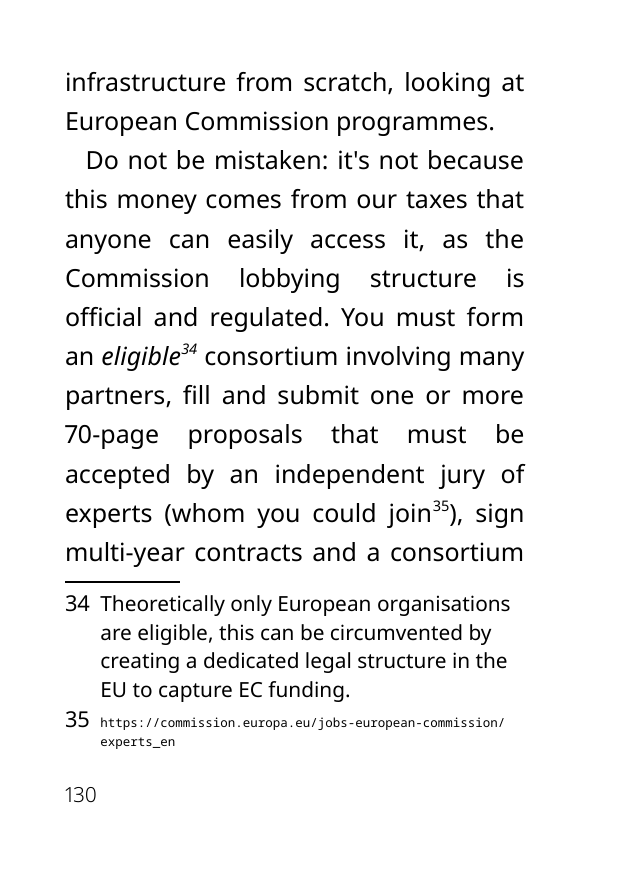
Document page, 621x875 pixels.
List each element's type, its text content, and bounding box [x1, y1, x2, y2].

text Do not be mistaken: it's not because this money comes from our taxes that anyone can easily access it, as the Commission lobbying structure is official and regulated. You must form an eligible consortium involving many partners, fill and submit one or more 70-page proposals that must be accepted by an independent jury of experts (whom you could join), sign multi-year contracts and a consortium [65, 143, 524, 569]
text https://commission.europa.eu/jobs-european-commission/experts_en [65, 703, 524, 750]
text infrastructure from scratch, looking at European Commission programmes. [65, 65, 524, 138]
text Theoretically only European organisations are eligible, this can be circumvented by creating a dedicated legal structure in the EU to capture EC funding. [65, 588, 524, 703]
